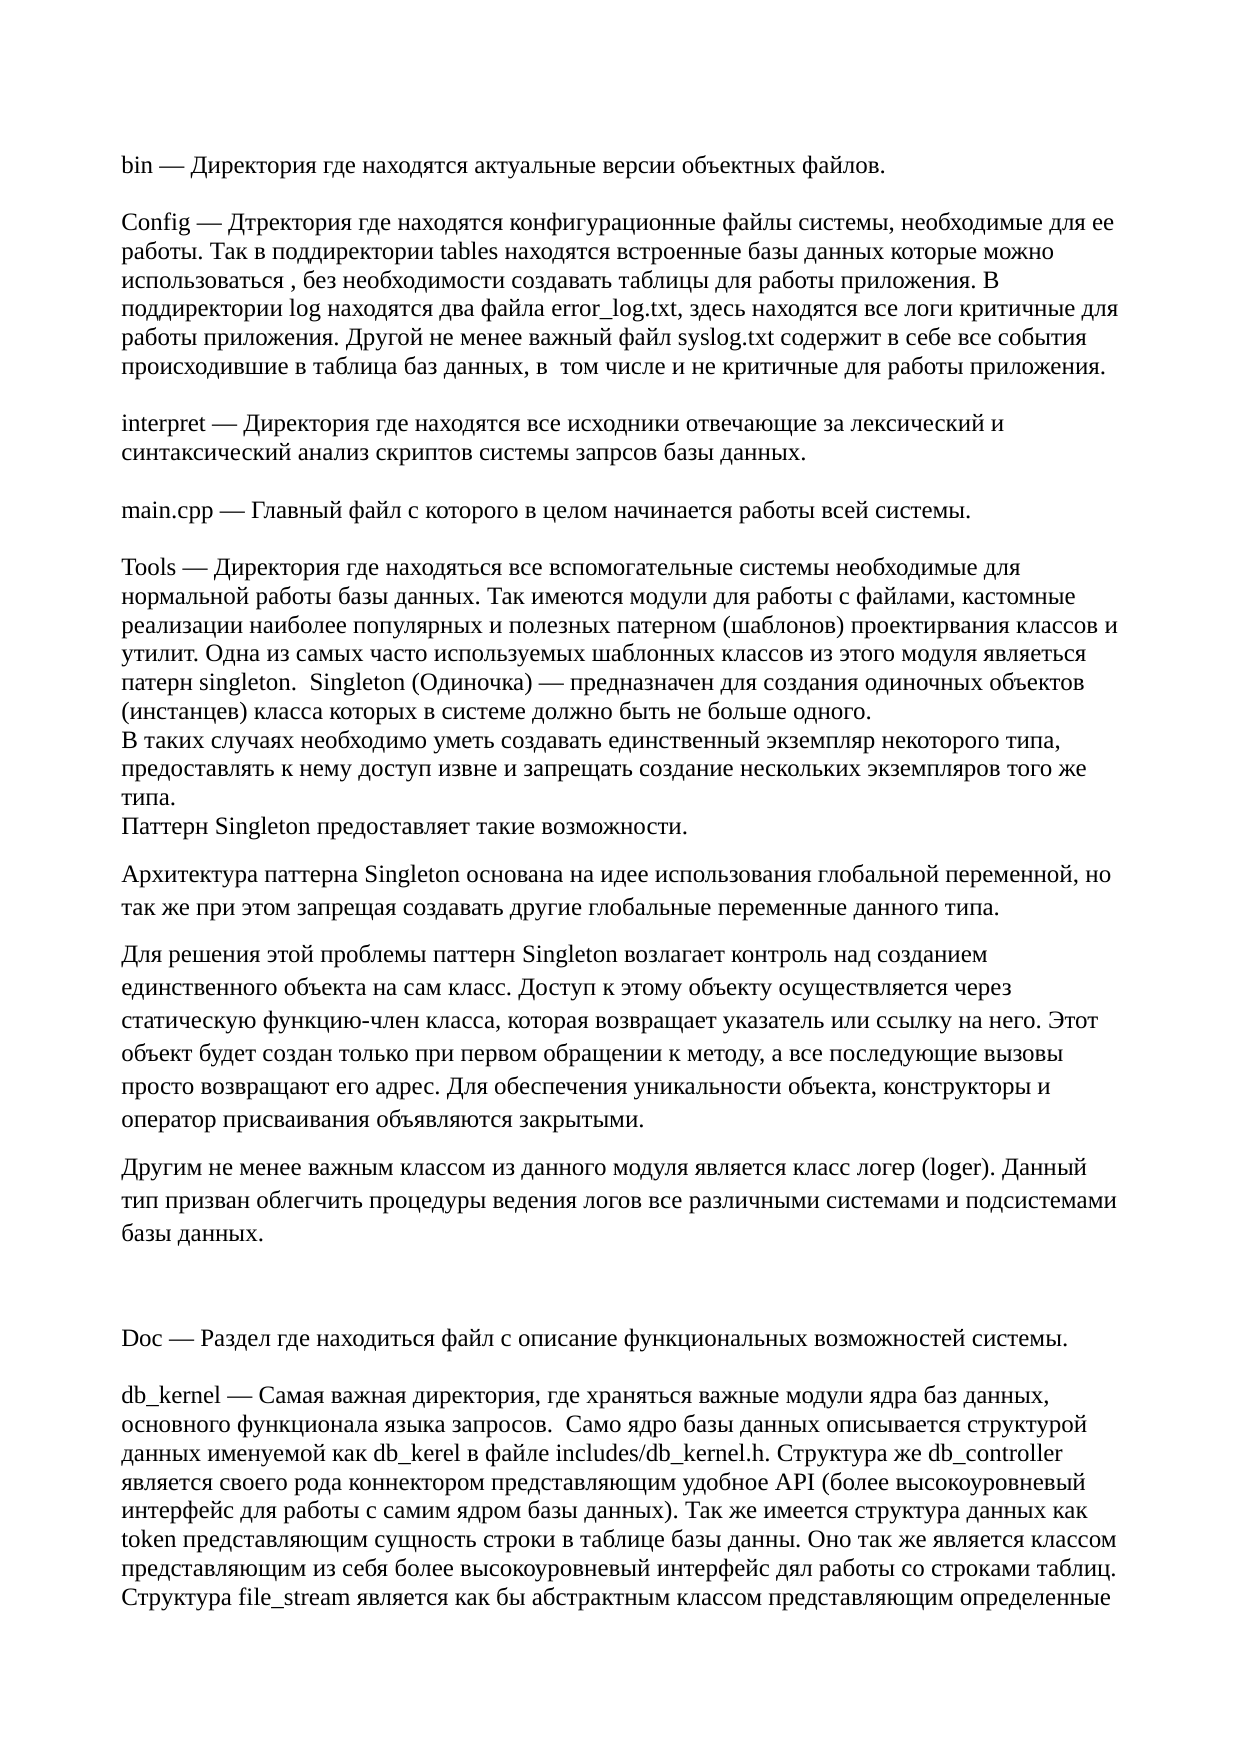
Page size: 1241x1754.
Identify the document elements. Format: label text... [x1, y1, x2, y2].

table_header bin — Директория где находятся актуальные версии объектных файлов. Config — Дтректория где находятся конфигурационные файлы системы, необходимые для ее работы. Так в поддиректории tables находятся встроенные базы данных которые можно использоваться , без необходимости создавать таблицы для работы приложения. В поддиректории log находятся два файла error_log.txt, здесь находятся все логи критичные для работы приложения. Другой не менее важный файл syslog.txt содержит в себе все события происходившие в таблица баз данных, в том числе и не критичные для работы приложения. interpret — Директория где находятся все исходники отвечающие за лексический и синтаксический анализ скриптов системы запрсов базы данных. main.cpp — Главный файл с которого в целом начинается работы всей системы. Tools — Директория где находяться все вспомогательные системы необходимые для нормальной работы базы данных. Так имеются модули для работы с файлами, кастомные реализации наиболее популярных и полезных патерном (шаблонов) проектирвания классов и утилит. Одна из самых часто используемых шаблонных классов из этого модуля являеться патерн singleton. Singleton (Одиночка) — предназначен для создания одиночных объектов (инстанцев) класса которых в системе должно быть не больше одного. В таких случаях необходимо уметь создавать единственный экземпляр некоторого типа, предоставлять к нему доступ извне и запрещать создание нескольких экземпляров того же типа. Паттерн Singleton предоставляет такие возможности. Архитектура паттерна Singleton основана на идее использования глобальной переменной, но так же при этом запрещая создавать другие глобальные переменные данного типа. Для решения этой проблемы паттерн Singleton возлагает контроль над созданием единственного объекта на сам класс. Доступ к этому объекту осуществляется через статическую функцию-член класса, которая возвращает указатель или ссылку на него. Этот объект будет создан только при первом обращении к методу, а все последующие вызовы просто возвращают его адрес. Для обеспечения уникальности объекта, конструкторы и оператор присваивания объявляются закрытыми. Другим не менее важным классом из данного модуля является класс логер (loger). Данный тип призван облегчить процедуры ведения логов все различными системами и подсистемами базы данных. Doc — Раздел где находиться файл с описание функциональных возможностей системы. db_kernel — Самая важная директория, где храняться важные модули ядра баз данных, основного функционала языка запросов. Само ядро базы данных описывается структурой данных именуемой как db_kerel в файле includes/db_kernel.h. Структура же db_controller является своего рода коннектором представляющим удобное API (более высокоуровневый интерфейс для работы с самим ядром базы данных). Так же имеется структура данных как token представляющим сущность строки в таблице базы данны. Оно так же является классом представляющим из себя более высокоуровневый интерфейс дял работы со строками таблиц. Структура file_stream является как бы абстрактным классом представляющим определенные [118, 118, 1128, 1613]
